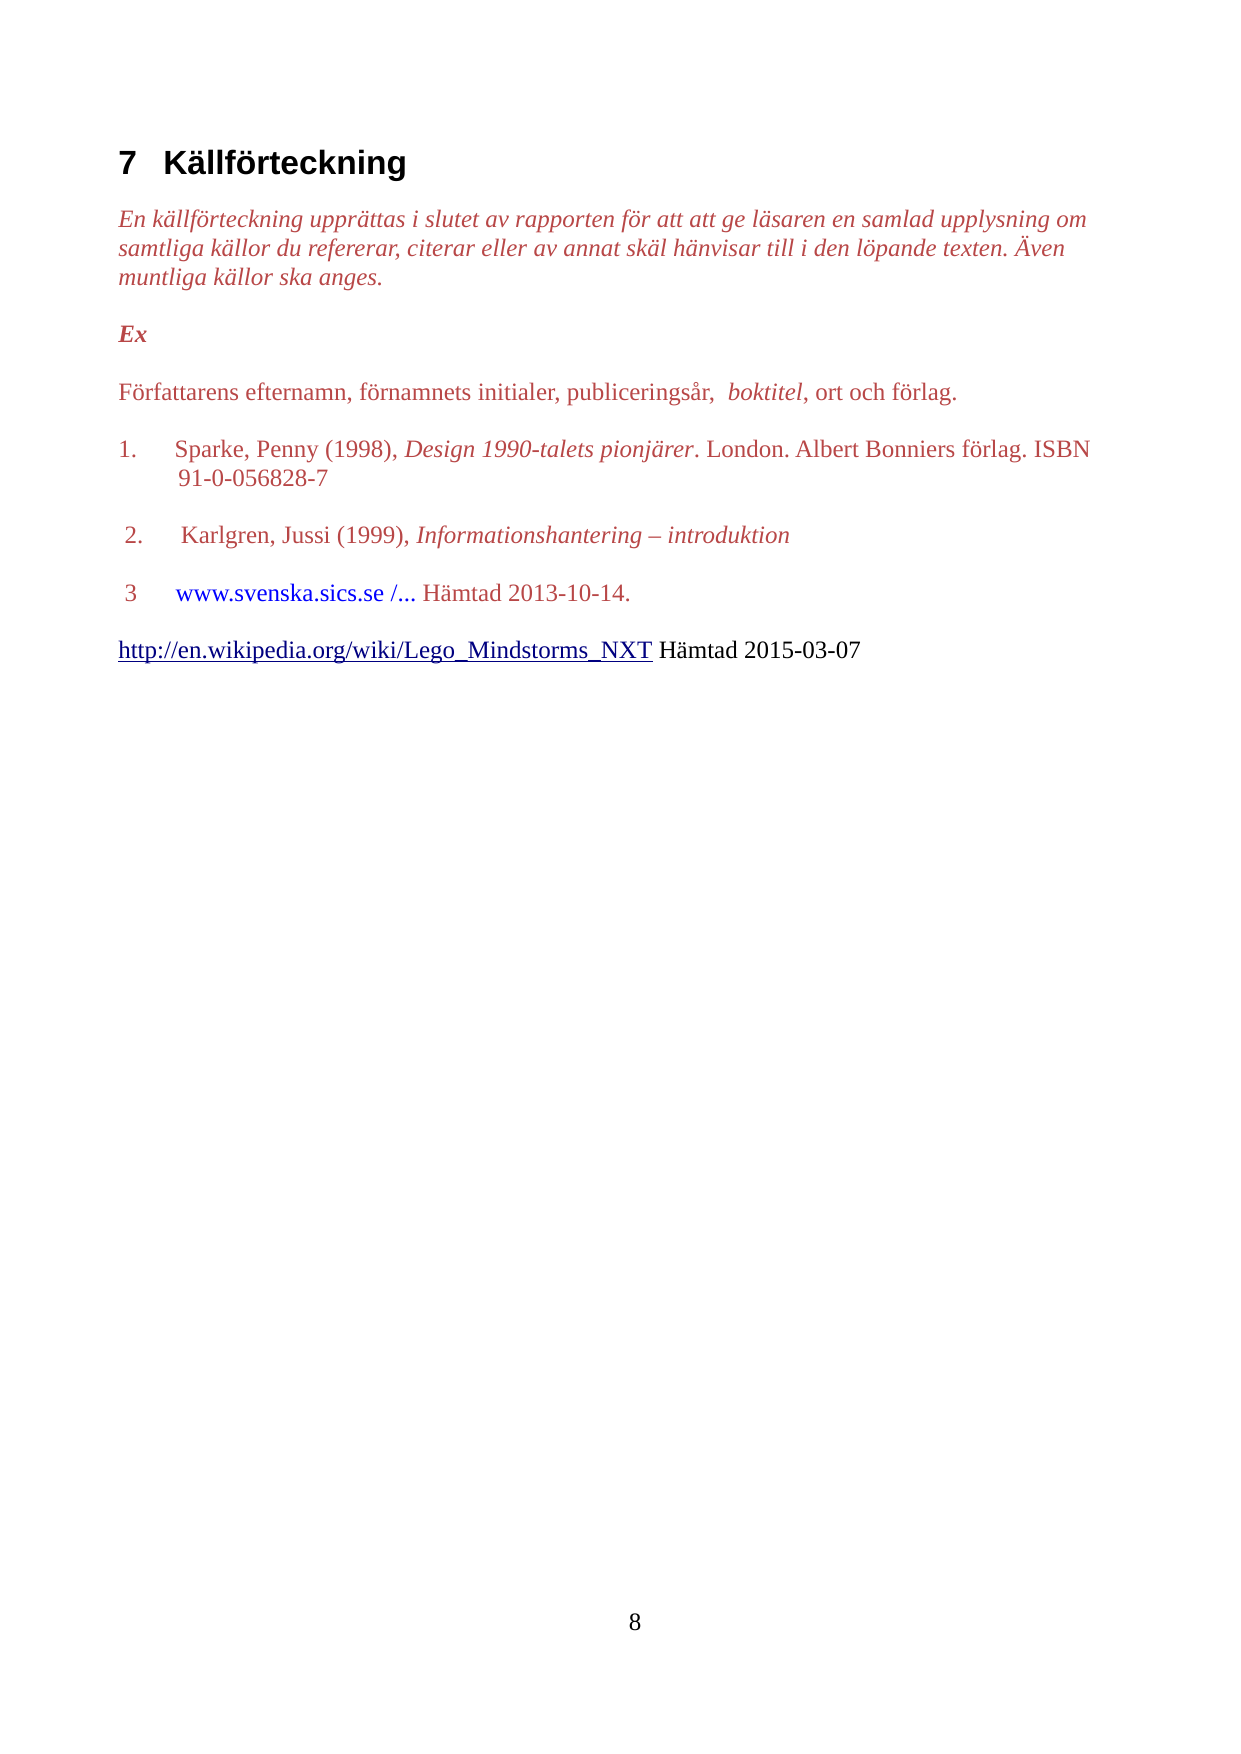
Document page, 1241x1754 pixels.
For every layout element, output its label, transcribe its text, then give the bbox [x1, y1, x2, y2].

text 2. Karlgren, Jussi (1999), Informationshantering – introduktion [118, 504, 1122, 549]
subtitle Källförteckning [118, 143, 1122, 182]
text http://en.wikipedia.org/wiki/Lego_Mindstorms_NXT Hämtad 2015-03-07 [118, 619, 1122, 664]
text Ex [118, 303, 1122, 348]
text Författarens efternamn, förnamnets initialer, publiceringsår, boktitel, ort och förlag. [118, 361, 1122, 406]
text En källförteckning upprättas i slutet av rapporten för att att ge läsaren en samlad upplysning om samtliga källor du refererar, citerar eller av annat skäl hänvisar till i den löpande texten. Även muntliga källor ska anges. [118, 194, 1122, 291]
text 1. Sparke, Penny (1998), Design 1990-talets pionjärer. London. Albert Bonniers förlag. ISBN 91-0-056828-7 [118, 418, 1122, 492]
text 3 www.svenska.sics.se /... Hämtad 2013-10-14. [118, 562, 1122, 607]
